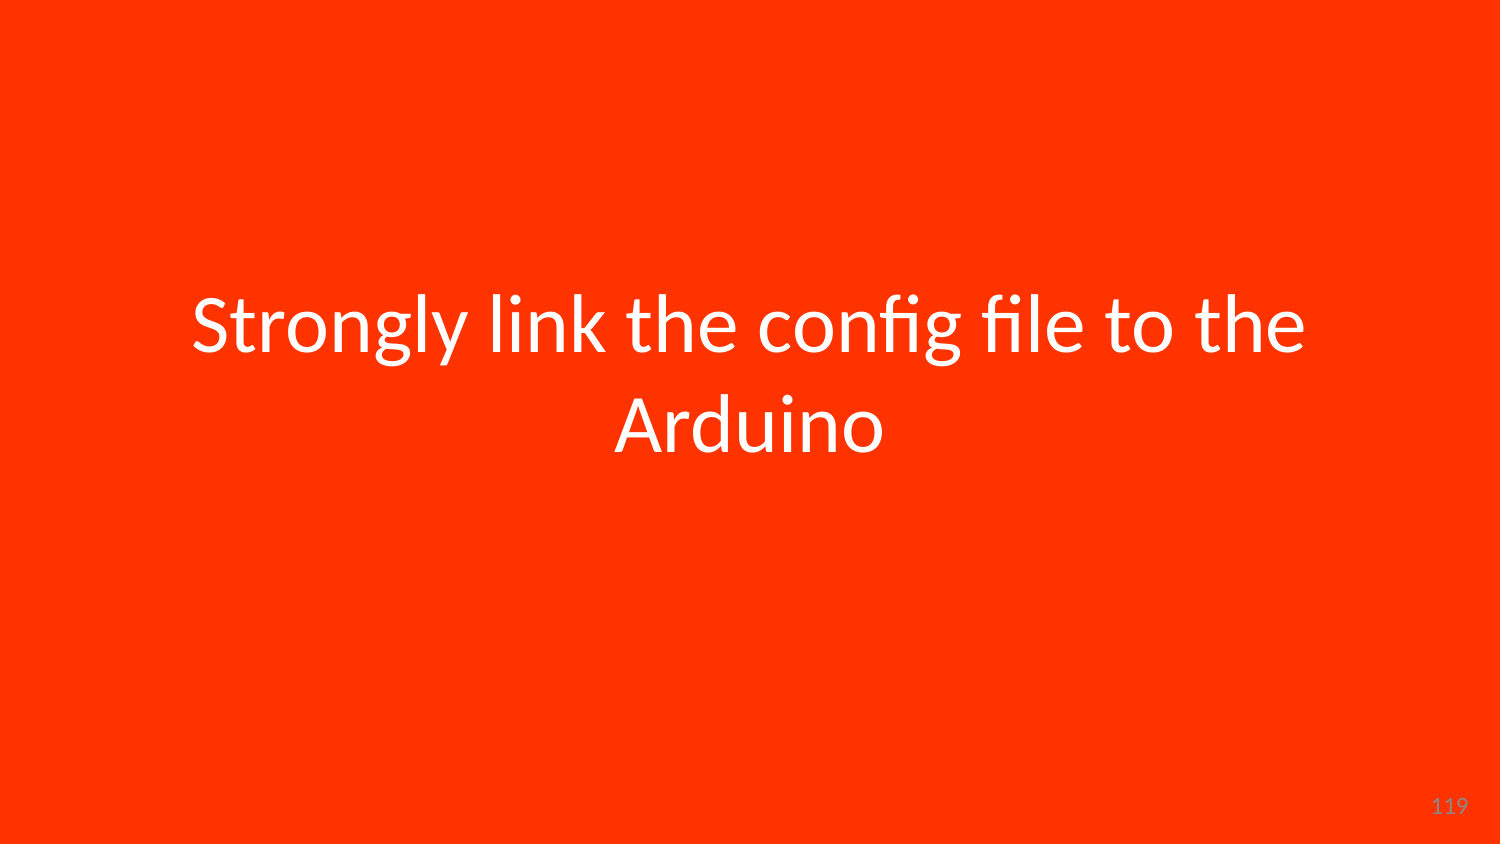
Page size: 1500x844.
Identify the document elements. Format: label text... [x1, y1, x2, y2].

title Strongly link the config file to the Arduino [112, 262, 1388, 443]
text_box 119 [1415, 782, 1500, 828]
